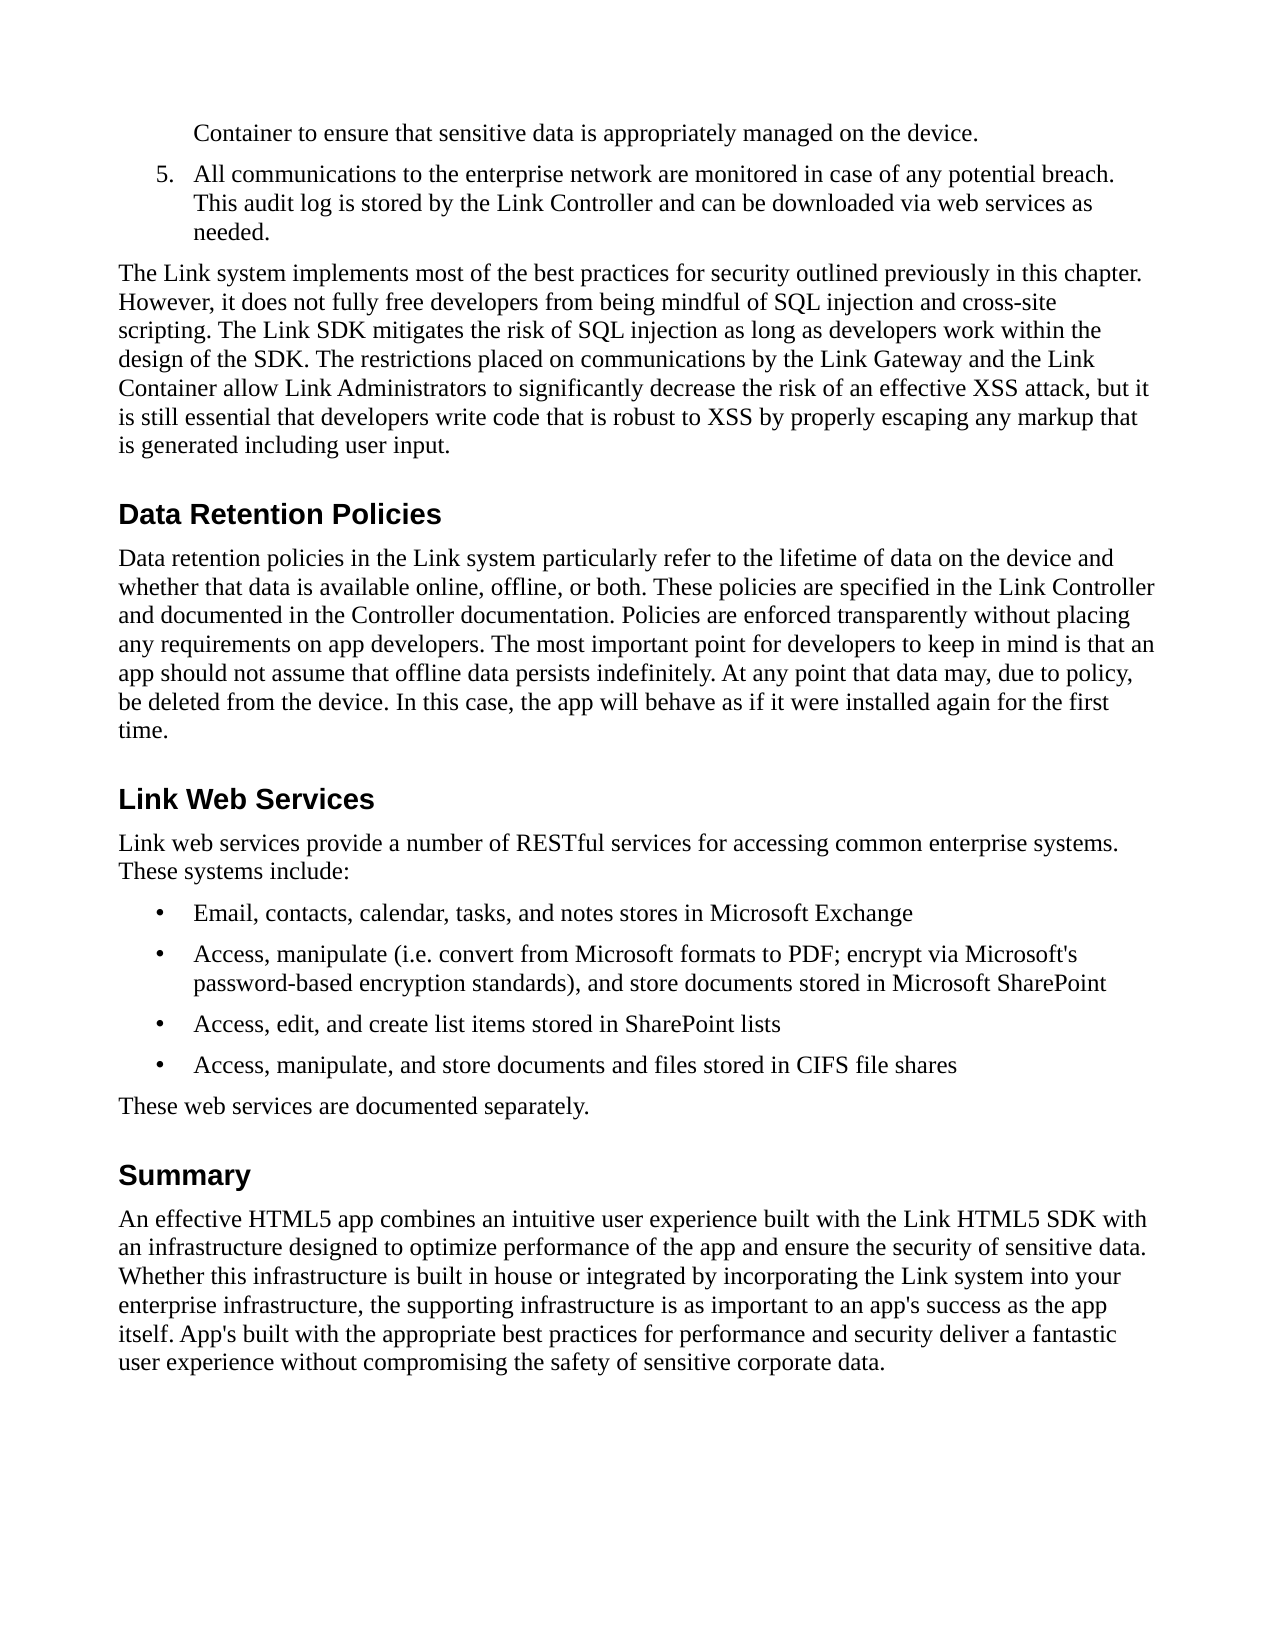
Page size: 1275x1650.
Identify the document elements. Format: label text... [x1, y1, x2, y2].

list Email, contacts, calendar, tasks, and notes stores in Microsoft Exchange [156, 898, 1157, 926]
text Data retention policies in the Link system particularly refer to the lifetime of data on the device and whether that data is available online, offline, or both. These policies are specified in the Link Controller and documented in the Controller documentation. Policies are enforced transparently without placing any requirements on app developers. The most important point for developers to keep in mind is that an app should not assume that offline data persists indefinitely. At any point that data may, due to policy, be deleted from the device. In this case, the app will behave as if it were installed again for the first time. [118, 543, 1157, 744]
list Access, manipulate (i.e. convert from Microsoft formats to PDF; encrypt via Microsoft's password-based encryption standards), and store documents stored in Microsoft SharePoint [156, 939, 1157, 996]
list Access, manipulate, and store documents and files stored in CIFS file shares [156, 1050, 1157, 1079]
text An effective HTML5 app combines an intuitive user experience built with the Link HTML5 SDK with an infrastructure designed to optimize performance of the app and ensure the security of sensitive data. Whether this infrastructure is built in house or integrated by incorporating the Link system into your enterprise infrastructure, the supporting infrastructure is as important to an app's success as the app itself. App's built with the appropriate best practices for performance and security deliver a fantastic user experience without compromising the safety of sensitive corporate data. [118, 1204, 1157, 1376]
subtitle Data Retention Policies [118, 497, 1157, 530]
list Access, edit, and create list items stored in SharePoint lists [156, 1009, 1157, 1038]
text These web services are documented separately. [118, 1091, 1157, 1120]
list All communications to the enterprise network are monitored in case of any potential breach. This audit log is stored by the Link Controller and can be downloaded via web services as needed. [156, 159, 1157, 246]
text The Link system implements most of the best practices for security outlined previously in this chapter. However, it does not fully free developers from being mindful of SQL injection and cross-site scripting. The Link SDK mitigates the risk of SQL injection as long as developers work within the design of the SDK. The restrictions placed on communications by the Link Gateway and the Link Container allow Link Administrators to significantly decrease the risk of an effective XSS attack, but it is still essential that developers write code that is robust to XSS by properly escaping any markup that is generated including user input. [118, 258, 1157, 459]
subtitle Link Web Services [118, 782, 1157, 815]
text Link web services provide a number of RESTful services for accessing common enterprise systems. These systems include: [118, 828, 1157, 885]
subtitle Summary [118, 1158, 1157, 1191]
list Container to ensure that sensitive data is appropriately managed on the device. [156, 118, 1157, 147]
